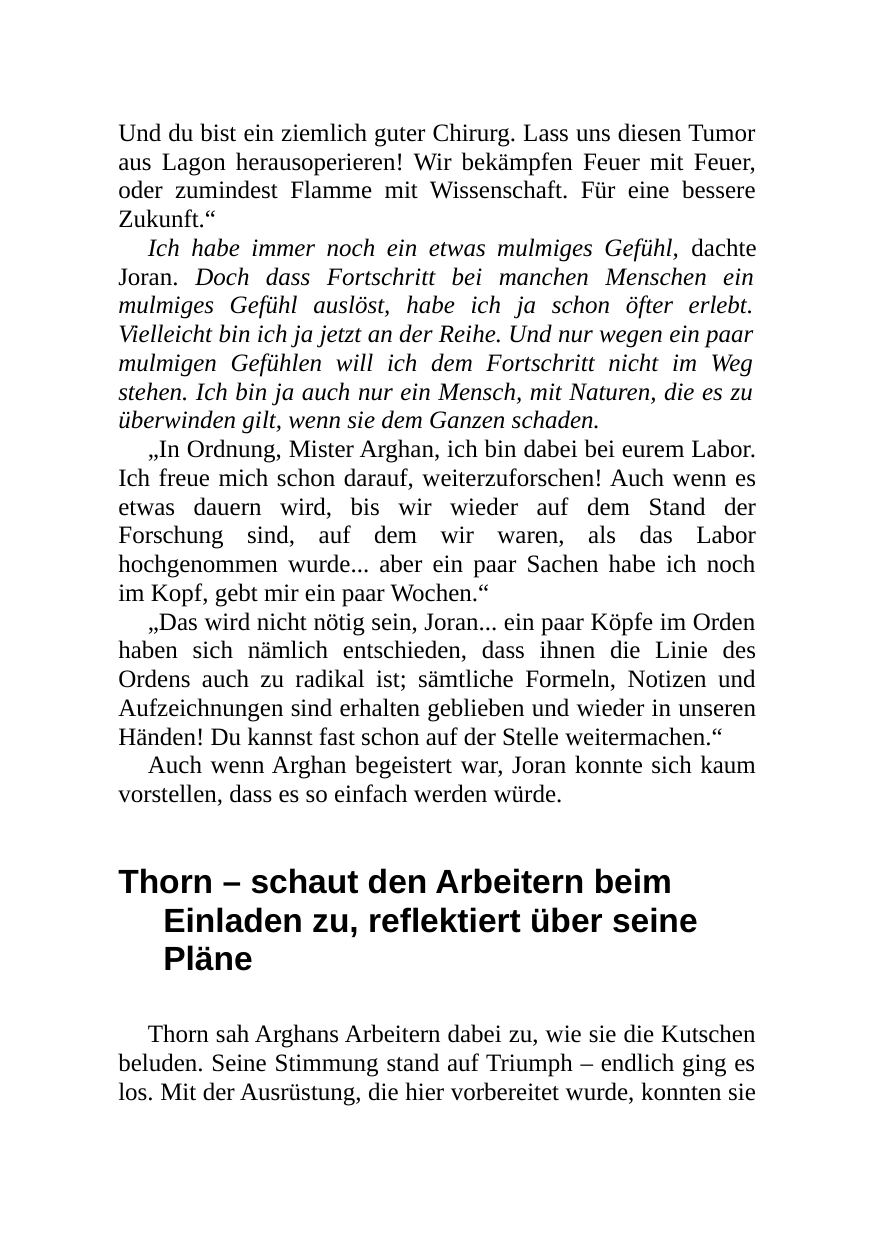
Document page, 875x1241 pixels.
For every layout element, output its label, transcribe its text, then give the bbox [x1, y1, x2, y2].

text Ich habe immer noch ein etwas mulmiges Gefühl, dachte Joran. Doch dass Fortschritt bei manchen Menschen ein mulmiges Gefühl auslöst, habe ich ja schon öfter erlebt. Vielleicht bin ich ja jetzt an der Reihe. Und nur wegen ein paar mulmigen Gefühlen will ich dem Fortschritt nicht im Weg stehen. Ich bin ja auch nur ein Mensch, mit Naturen, die es zu überwinden gilt, wenn sie dem Ganzen schaden. [118, 233, 756, 434]
text „Das wird nicht nötig sein, Joran... ein paar Köpfe im Orden haben sich nämlich entschieden, dass ihnen die Linie des Ordens auch zu radikal ist; sämtliche Formeln, Notizen und Aufzeichnungen sind erhalten geblieben und wieder in unseren Händen! Du kannst fast schon auf der Stelle weitermachen.“ [118, 607, 756, 751]
text Thorn sah Arghans Arbeitern dabei zu, wie sie die Kutschen beluden. Seine Stimmung stand auf Triumph – endlich ging es los. Mit der Ausrüstung, die hier vorbereitet wurde, konnten sie [118, 1019, 756, 1105]
text „In Ordnung, Mister Arghan, ich bin dabei bei eurem Labor. Ich freue mich schon darauf, weiterzuforschen! Auch wenn es etwas dauern wird, bis wir wieder auf dem Stand der Forschung sind, auf dem wir waren, als das Labor hochgenommen wurde... aber ein paar Sachen habe ich noch im Kopf, gebt mir ein paar Wochen.“ [118, 434, 756, 607]
text Und du bist ein ziemlich guter Chirurg. Lass uns diesen Tumor aus Lagon herausoperieren! Wir bekämpfen Feuer mit Feuer, oder zumindest Flamme mit Wissenschaft. Für eine bessere Zukunft.“ [118, 118, 756, 233]
subtitle Thorn – schaut den Arbeitern beim Einladen zu, reflektiert über seine Pläne [118, 862, 756, 978]
text Auch wenn Arghan begeistert war, Joran konnte sich kaum vorstellen, dass es so einfach werden würde. [118, 751, 756, 808]
